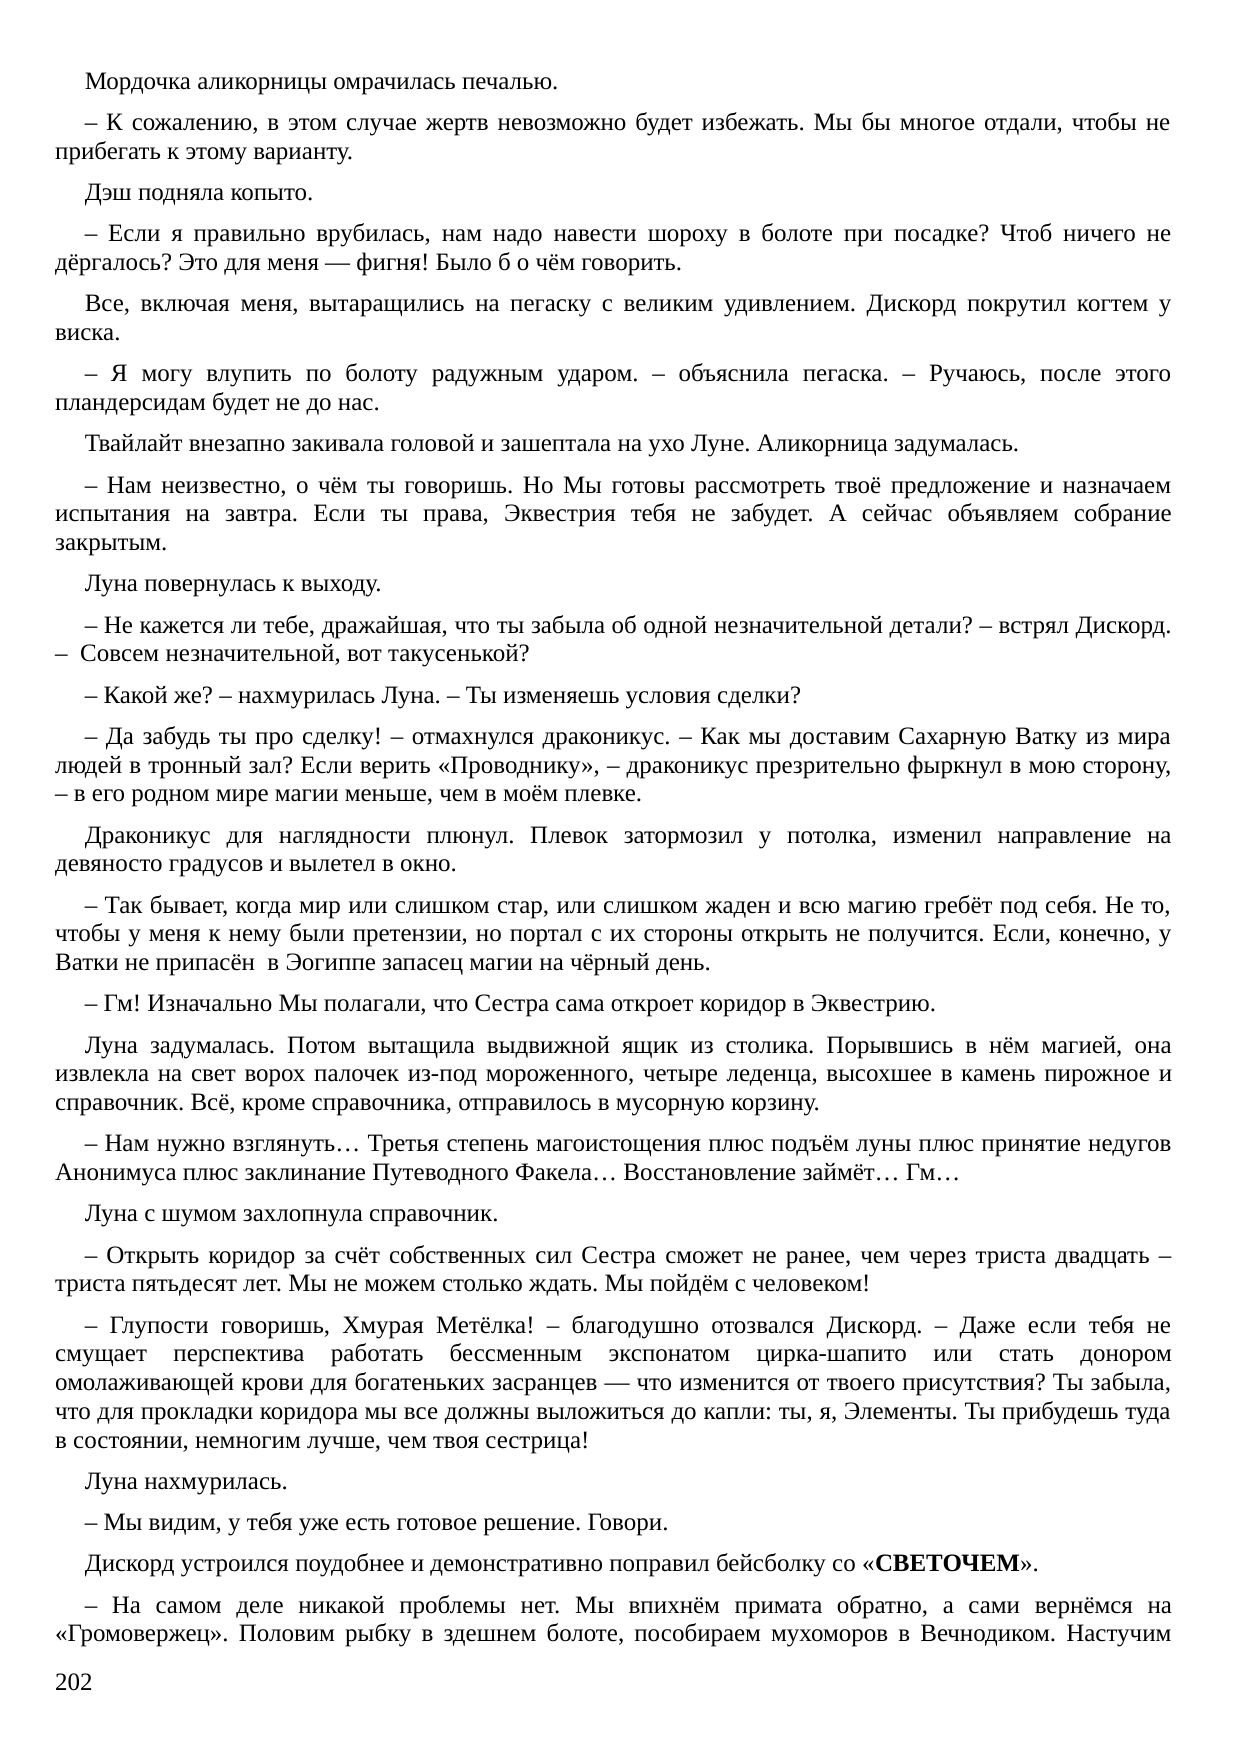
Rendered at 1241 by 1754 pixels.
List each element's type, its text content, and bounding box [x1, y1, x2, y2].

text Луна задумалась. Потом вытащила выдвижной ящик из столика. Порывшись в нём магией, она извлекла на свет ворох палочек из-под мороженного, четыре леденца, высохшее в камень пирожное и справочник. Всё, кроме справочника, отправилось в мусорную корзину. [55, 1030, 1173, 1116]
text – Какой же? – нахмурилась Луна. – Ты изменяешь условия сделки? [55, 680, 1173, 708]
text – Так бывает, когда мир или слишком стар, или слишком жаден и всю магию гребёт под себя. Не то, чтобы у меня к нему были претензии, но портал с их стороны открыть не получится. Если, конечно, у Ватки не припасён в Эогиппе запасец магии на чёрный день. [55, 890, 1173, 976]
text – Если я правильно врубилась, нам надо навести шороху в болоте при посадке? Чтоб ничего не дёргалось? Это для меня — фигня! Было б о чём говорить. [55, 218, 1173, 276]
text Мордочка аликорницы омрачилась печалью. [55, 66, 1173, 95]
text Дискорд устроился поудобнее и демонстративно поправил бейсболку со «СВЕТОЧЕМ». [55, 1548, 1173, 1577]
text – К сожалению, в этом случае жертв невозможно будет избежать. Мы бы многое отдали, чтобы не прибегать к этому варианту. [55, 107, 1173, 165]
text – Не кажется ли тебе, дражайшая, что ты забыла об одной незначительной детали? – встрял Дискорд. – Совсем незначительной, вот такусенькой? [55, 610, 1173, 667]
text – Глупости говоришь, Хмурая Метёлка! – благодушно отозвался Дискорд. – Даже если тебя не смущает перспектива работать бессменным экспонатом цирка-шапито или стать донором омолаживающей крови для богатеньких засранцев — что изменится от твоего присутствия? Ты забыла, что для прокладки коридора мы все должны выложиться до капли: ты, я, Элементы. Ты прибудешь туда в состоянии, немногим лучше, чем твоя сестрица! [55, 1310, 1173, 1453]
text – Открыть коридор за счёт собственных сил Сестра сможет не ранее, чем через триста двадцать – триста пятьдесят лет. Мы не можем столько ждать. Мы пойдём с человеком! [55, 1240, 1173, 1297]
text – Нам неизвестно, о чём ты говоришь. Но Мы готовы рассмотреть твоё предложение и назначаем испытания на завтра. Если ты права, Эквестрия тебя не забудет. А сейчас объявляем собрание закрытым. [55, 470, 1173, 556]
text Луна повернулась к выходу. [55, 568, 1173, 597]
text – На самом деле никакой проблемы нет. Мы впихнём примата обратно, а сами вернёмся на «Громовержец». Половим рыбку в здешнем болоте, пособираем мухоморов в Вечнодиком. Настучим [55, 1590, 1173, 1647]
text – Нам нужно взглянуть… Третья степень магоистощения плюс подъём луны плюс принятие недугов Анонимуса плюс заклинание Путеводного Факела… Восстановление займёт… Гм… [55, 1128, 1173, 1186]
text Драконикус для наглядности плюнул. Плевок затормозил у потолка, изменил направление на девяносто градусов и вылетел в окно. [55, 820, 1173, 877]
text Луна с шумом захлопнула справочник. [55, 1198, 1173, 1227]
text – Мы видим, у тебя уже есть готовое решение. Говори. [55, 1507, 1173, 1536]
text – Я могу влупить по болоту радужным ударом. – объяснила пегаска. – Ручаюсь, после этого пландерсидам будет не до нас. [55, 358, 1173, 416]
text Дэш подняла копыто. [55, 177, 1173, 206]
text – Гм! Изначально Мы полагали, что Сестра сама откроет коридор в Эквестрию. [55, 988, 1173, 1017]
text Твайлайт внезапно закивала головой и зашептала на ухо Луне. Аликорница задумалась. [55, 428, 1173, 457]
text Все, включая меня, вытаращились на пегаску с великим удивлением. Дискорд покрутил когтем у виска. [55, 288, 1173, 346]
text Луна нахмурилась. [55, 1466, 1173, 1495]
text – Да забудь ты про сделку! – отмахнулся драконикус. – Как мы доставим Сахарную Ватку из мира людей в тронный зал? Если верить «Проводнику», – драконикус презрительно фыркнул в мою сторону, – в его родном мире магии меньше, чем в моём плевке. [55, 721, 1173, 807]
